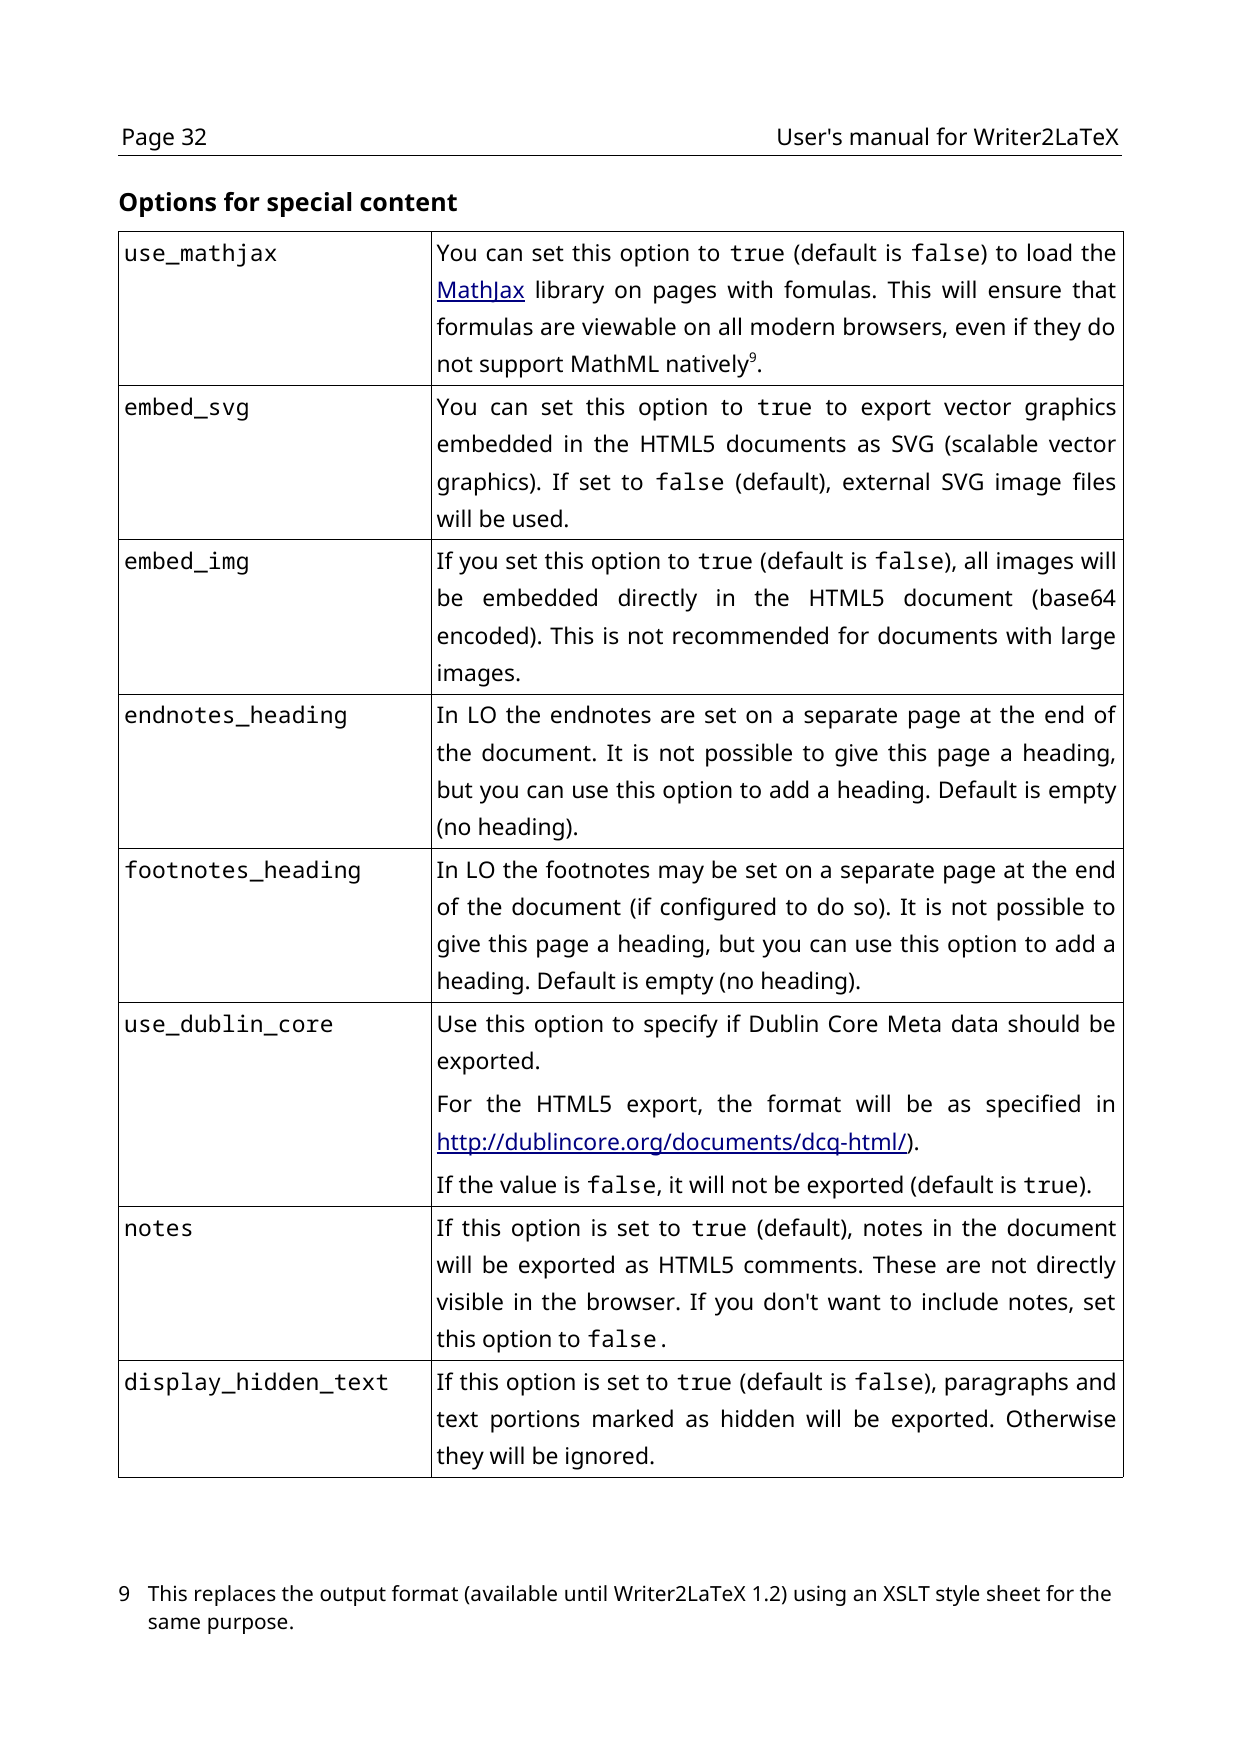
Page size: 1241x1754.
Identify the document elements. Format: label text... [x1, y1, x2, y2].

table_cell endnotes_heading [119, 695, 431, 848]
table_cell If this option is set to true (default), notes in the document will be exported as HTML5 comments. These are not directly visible in the browser. If you don't want to include notes, set this option to false. [432, 1207, 1123, 1360]
table_cell Use this option to specify if Dublin Core Meta data should be exported. For the HTML5 export, the format will be as specified in http://dublincore.org/documents/dcq-html/). If the value is false, it will not be exported (default is true). [432, 1003, 1123, 1206]
table_header You can set this option to true (default is false) to load the MathJax library on pages with fomulas. This will ensure that formulas are viewable on all modern browsers, even if they do not support MathML natively. [432, 232, 1123, 385]
table_cell If you set this option to true (default is false), all images will be embedded directly in the HTML5 document (base64 encoded). This is not recommended for documents with large images. [432, 540, 1123, 694]
table_cell display_hidden_text [119, 1361, 431, 1477]
table_cell If this option is set to true (default is false), paragraphs and text portions marked as hidden will be exported. Otherwise they will be ignored. [432, 1361, 1123, 1477]
table_cell You can set this option to true to export vector graphics embedded in the HTML5 documents as SVG (scalable vector graphics). If set to false (default), external SVG image files will be used. [432, 386, 1123, 539]
table_cell use_dublin_core [119, 1003, 431, 1206]
table_cell embed_img [119, 540, 431, 694]
table_header use_mathjax [119, 232, 431, 385]
table_cell embed_svg [119, 386, 431, 539]
table_cell In LO the endnotes are set on a separate page at the end of the document. It is not possible to give this page a heading, but you can use this option to add a heading. Default is empty (no heading). [432, 695, 1123, 848]
table_cell footnotes_heading [119, 849, 431, 1002]
table_cell notes [119, 1207, 431, 1360]
table_cell In LO the footnotes may be set on a separate page at the end of the document (if configured to do so). It is not possible to give this page a heading, but you can use this option to add a heading. Default is empty (no heading). [432, 849, 1123, 1002]
subtitle Options for special content [118, 184, 1122, 218]
